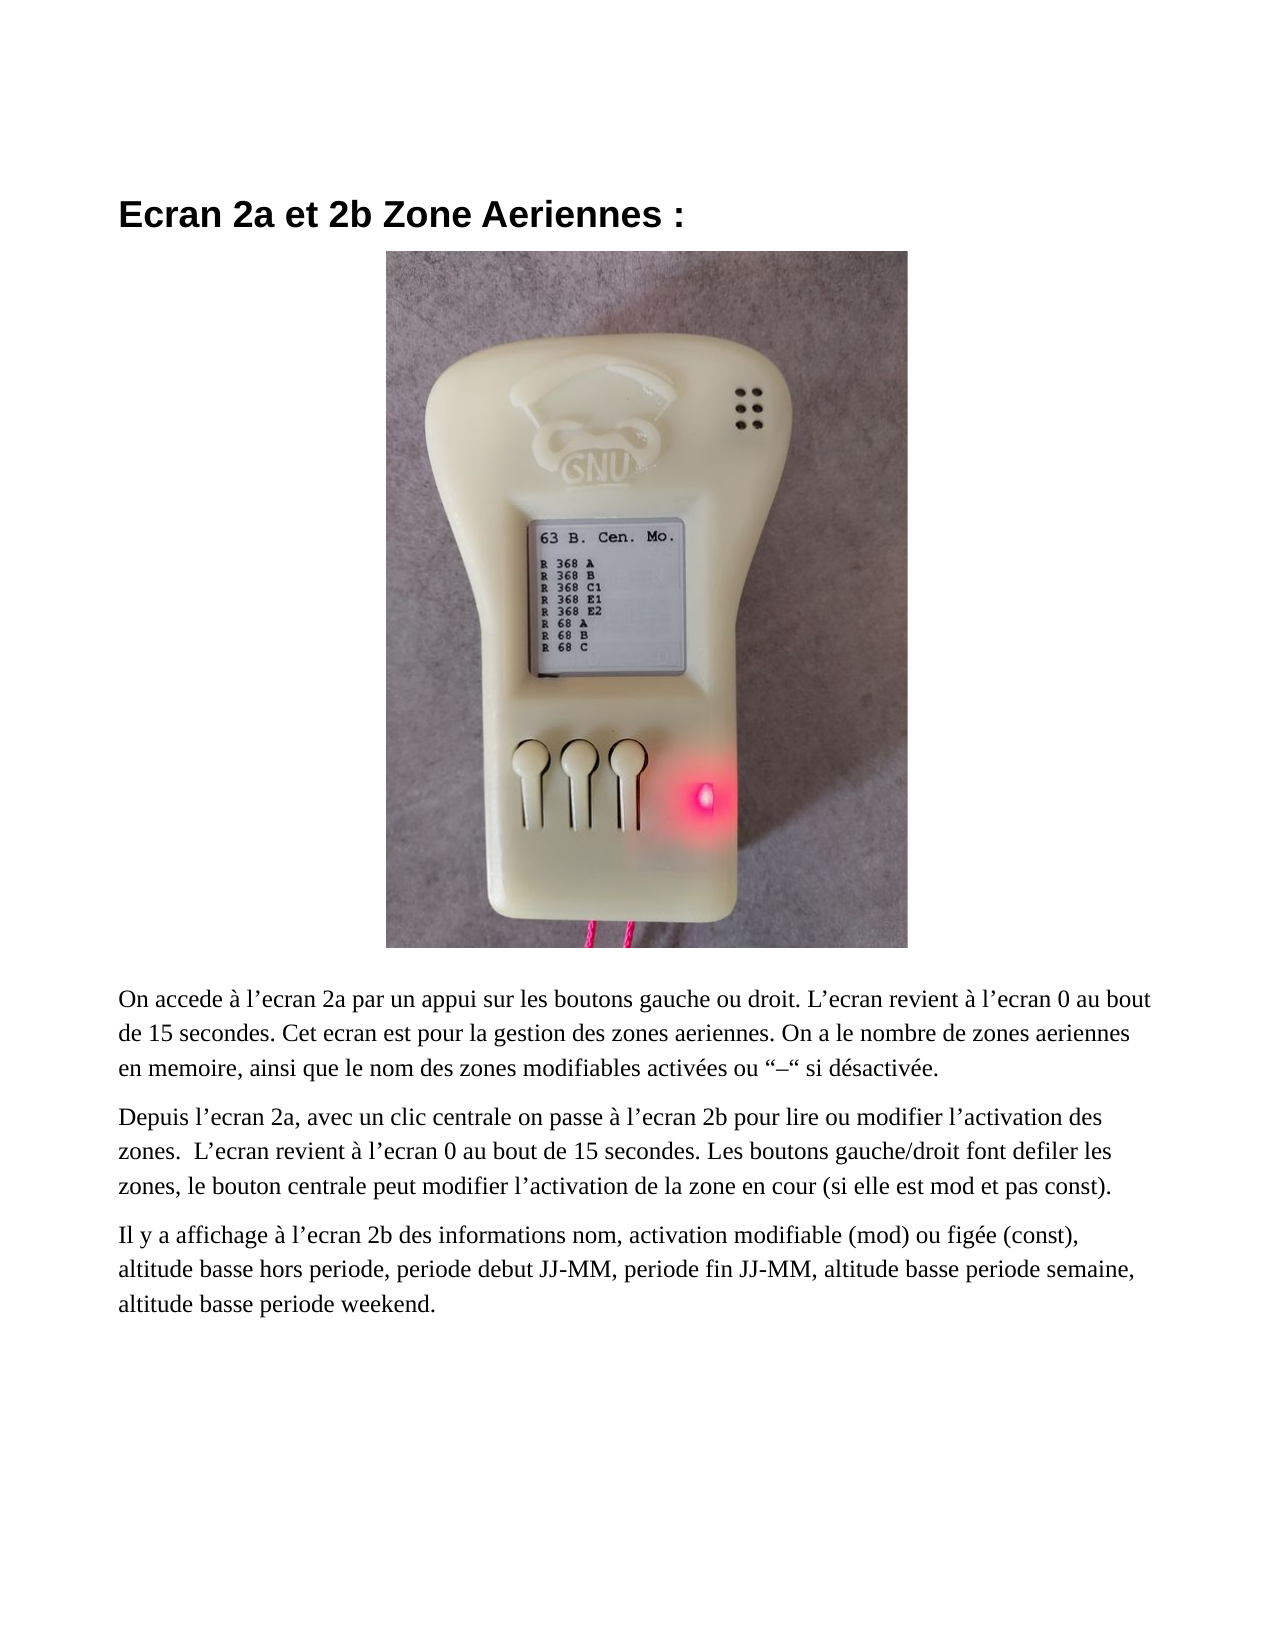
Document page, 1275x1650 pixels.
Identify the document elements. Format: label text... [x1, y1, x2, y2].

picture [386, 251, 908, 948]
text Depuis l’ecran 2a, avec un clic centrale on passe à l’ecran 2b pour lire ou modifier l’activation des zones. L’ecran revient à l’ecran 0 au bout de 15 secondes. Les boutons gauche/droit font defiler les zones, le bouton centrale peut modifier l’activation de la zone en cour (si elle est mod et pas const). [118, 1102, 1157, 1199]
subtitle Ecran 2a et 2b Zone Aeriennes : [118, 192, 1157, 235]
text On accede à l’ecran 2a par un appui sur les boutons gauche ou droit. L’ecran revient à l’ecran 0 au bout de 15 secondes. Cet ecran est pour la gestion des zones aeriennes. On a le nombre de zones aeriennes en memoire, ainsi que le nom des zones modifiables activées ou “–“ si désactivée. [118, 984, 1157, 1081]
text Il y a affichage à l’ecran 2b des informations nom, activation modifiable (mod) ou figée (const), altitude basse hors periode, periode debut JJ-MM, periode fin JJ-MM, altitude basse periode semaine, altitude basse periode weekend. [118, 1220, 1157, 1317]
